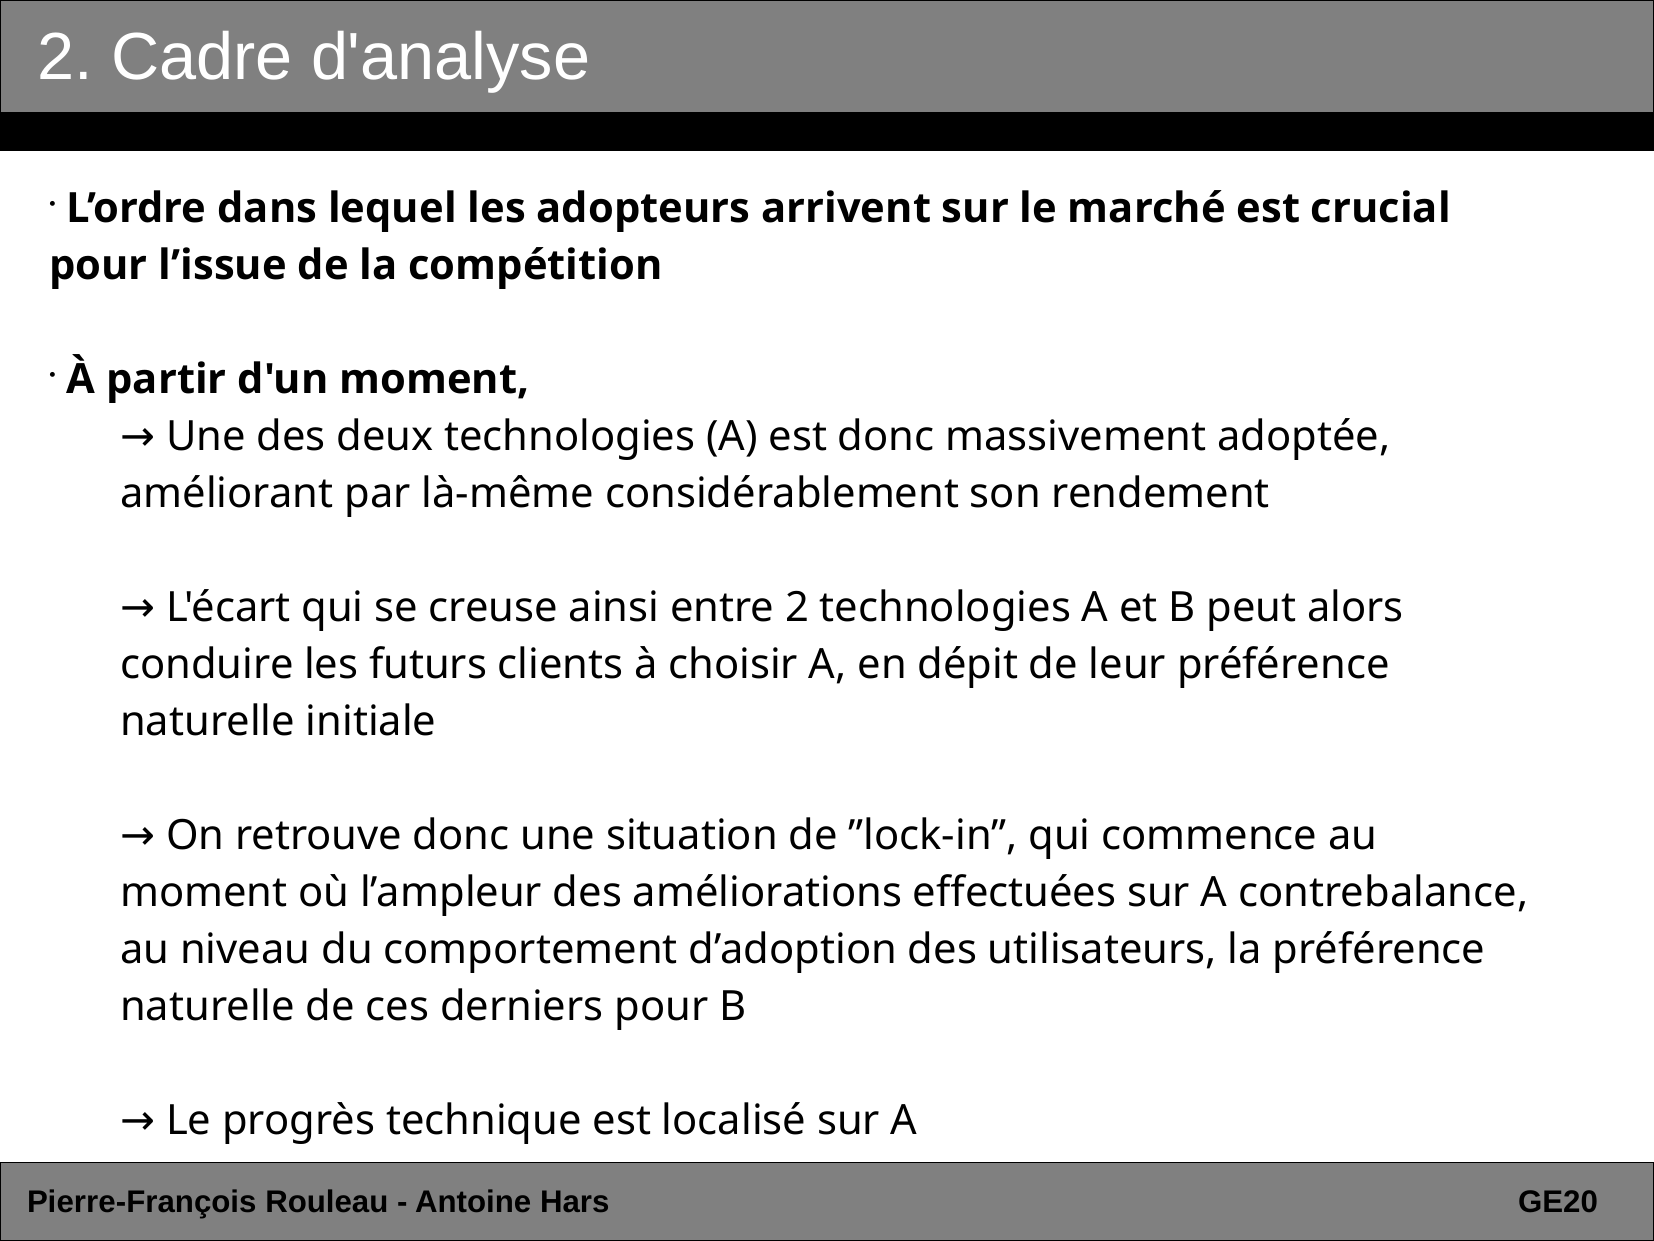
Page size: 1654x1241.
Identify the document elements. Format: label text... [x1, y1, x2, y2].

text_box [0, 0, 1654, 151]
text_box GE20 [1462, 1162, 1654, 1241]
text_box Pierre-François Rouleau - Antoine Hars [0, 1162, 638, 1241]
text_box [638, 1162, 1462, 1241]
title 2. Cadre d'analyse [37, 0, 1526, 113]
subtitle L’ordre dans lequel les adopteurs arrivent sur le marché est crucial pour l’issue de la compétition À partir d'un moment, → Une des deux technologies (A) est donc massivement adoptée, améliorant par là-même considérablement son rendement → L'écart qui se creuse ainsi entre 2 technologies A et B peut alors conduire les futurs clients à choisir A, en dépit de leur préférence naturelle initiale → On retrouve donc une situation de ”lock-in”, qui commence au moment où l’ampleur des améliorations effectuées sur A contrebalance, au niveau du comportement d’adoption des utilisateurs, la préférence naturelle de ces derniers pour B → Le progrès technique est localisé sur A [49, 175, 1538, 1150]
